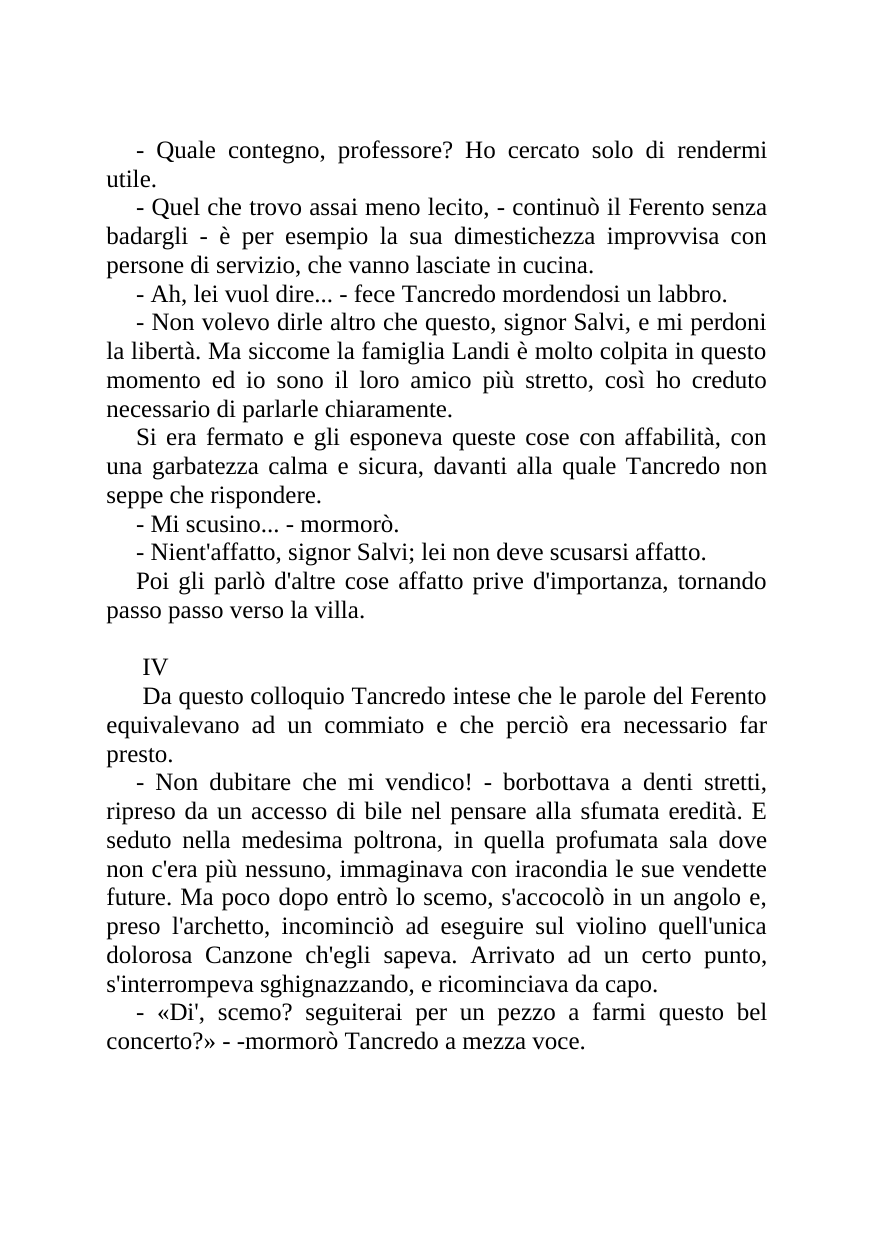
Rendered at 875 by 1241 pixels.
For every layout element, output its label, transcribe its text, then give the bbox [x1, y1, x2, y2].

text - Nient'affatto, signor Salvi; lei non deve scusarsi affatto. [106, 537, 768, 566]
text Si era fermato e gli esponeva queste cose con affabilità, con una garbatezza calma e sicura, davanti alla quale Tancredo non seppe che rispondere. [106, 422, 768, 509]
text - «Di', scemo? seguiterai per un pezzo a farmi questo bel concerto?» - -mormorò Tancredo a mezza voce. [106, 997, 768, 1055]
text Poi gli parlò d'altre cose affatto prive d'importanza, tornando passo passo verso la villa. [106, 566, 768, 624]
text - Quel che trovo assai meno lecito, - continuò il Ferento senza badargli - è per esempio la sua dimestichezza improvvisa con persone di servizio, che vanno lasciate in cucina. [106, 192, 768, 279]
text - Mi scusino... - mormorò. [106, 509, 768, 537]
text - Quale contegno, professore? Ho cercato solo di rendermi utile. [106, 135, 768, 192]
text - Non volevo dirle altro che questo, signor Salvi, e mi perdoni la libertà. Ma siccome la famiglia Landi è molto colpita in questo momento ed io sono il loro amico più stretto, così ho creduto necessario di parlarle chiaramente. [106, 307, 768, 422]
text IV [106, 652, 768, 681]
text Da questo colloquio Tancredo intese che le parole del Ferento equivalevano ad un commiato e che perciò era necessario far presto. [106, 681, 768, 767]
text - Non dubitare che mi vendico! - borbottava a denti stretti, ripreso da un accesso di bile nel pensare alla sfumata eredità. E seduto nella medesima poltrona, in quella profumata sala dove non c'era più nessuno, immaginava con iracondia le sue vendette future. Ma poco dopo entrò lo scemo, s'accocolò in un angolo e, preso l'archetto, incominciò ad eseguire sul violino quell'unica dolorosa Canzone ch'egli sapeva. Arrivato ad un certo punto, s'interrompeva sghignazzando, e ricominciava da capo. [106, 767, 768, 997]
text - Ah, lei vuol dire... - fece Tancredo mordendosi un labbro. [106, 279, 768, 307]
